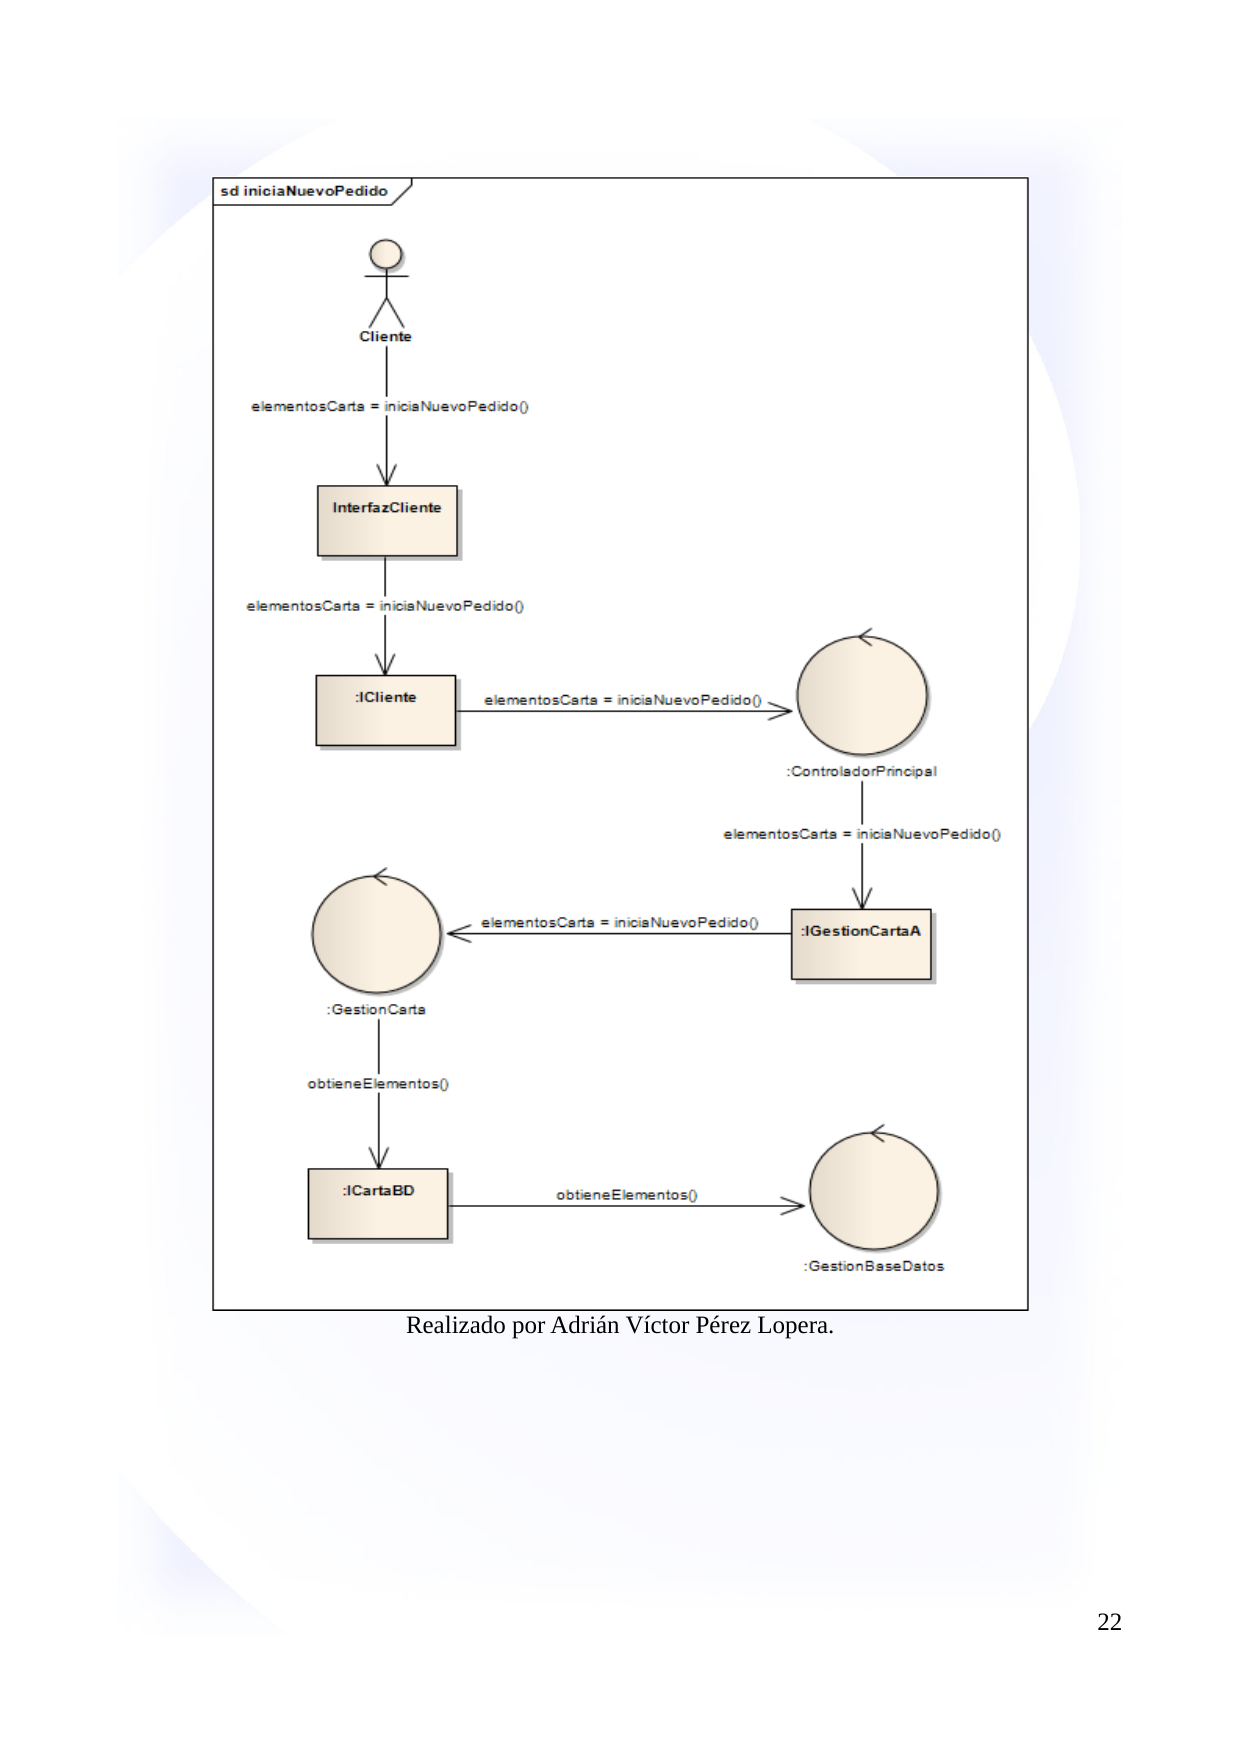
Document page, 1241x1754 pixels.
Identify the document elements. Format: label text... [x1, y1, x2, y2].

picture [118, 1339, 1122, 1636]
picture [118, 118, 1122, 159]
picture [211, 176, 1029, 1311]
text Realizado por Adrián Víctor Pérez Lopera. [118, 159, 1122, 1339]
